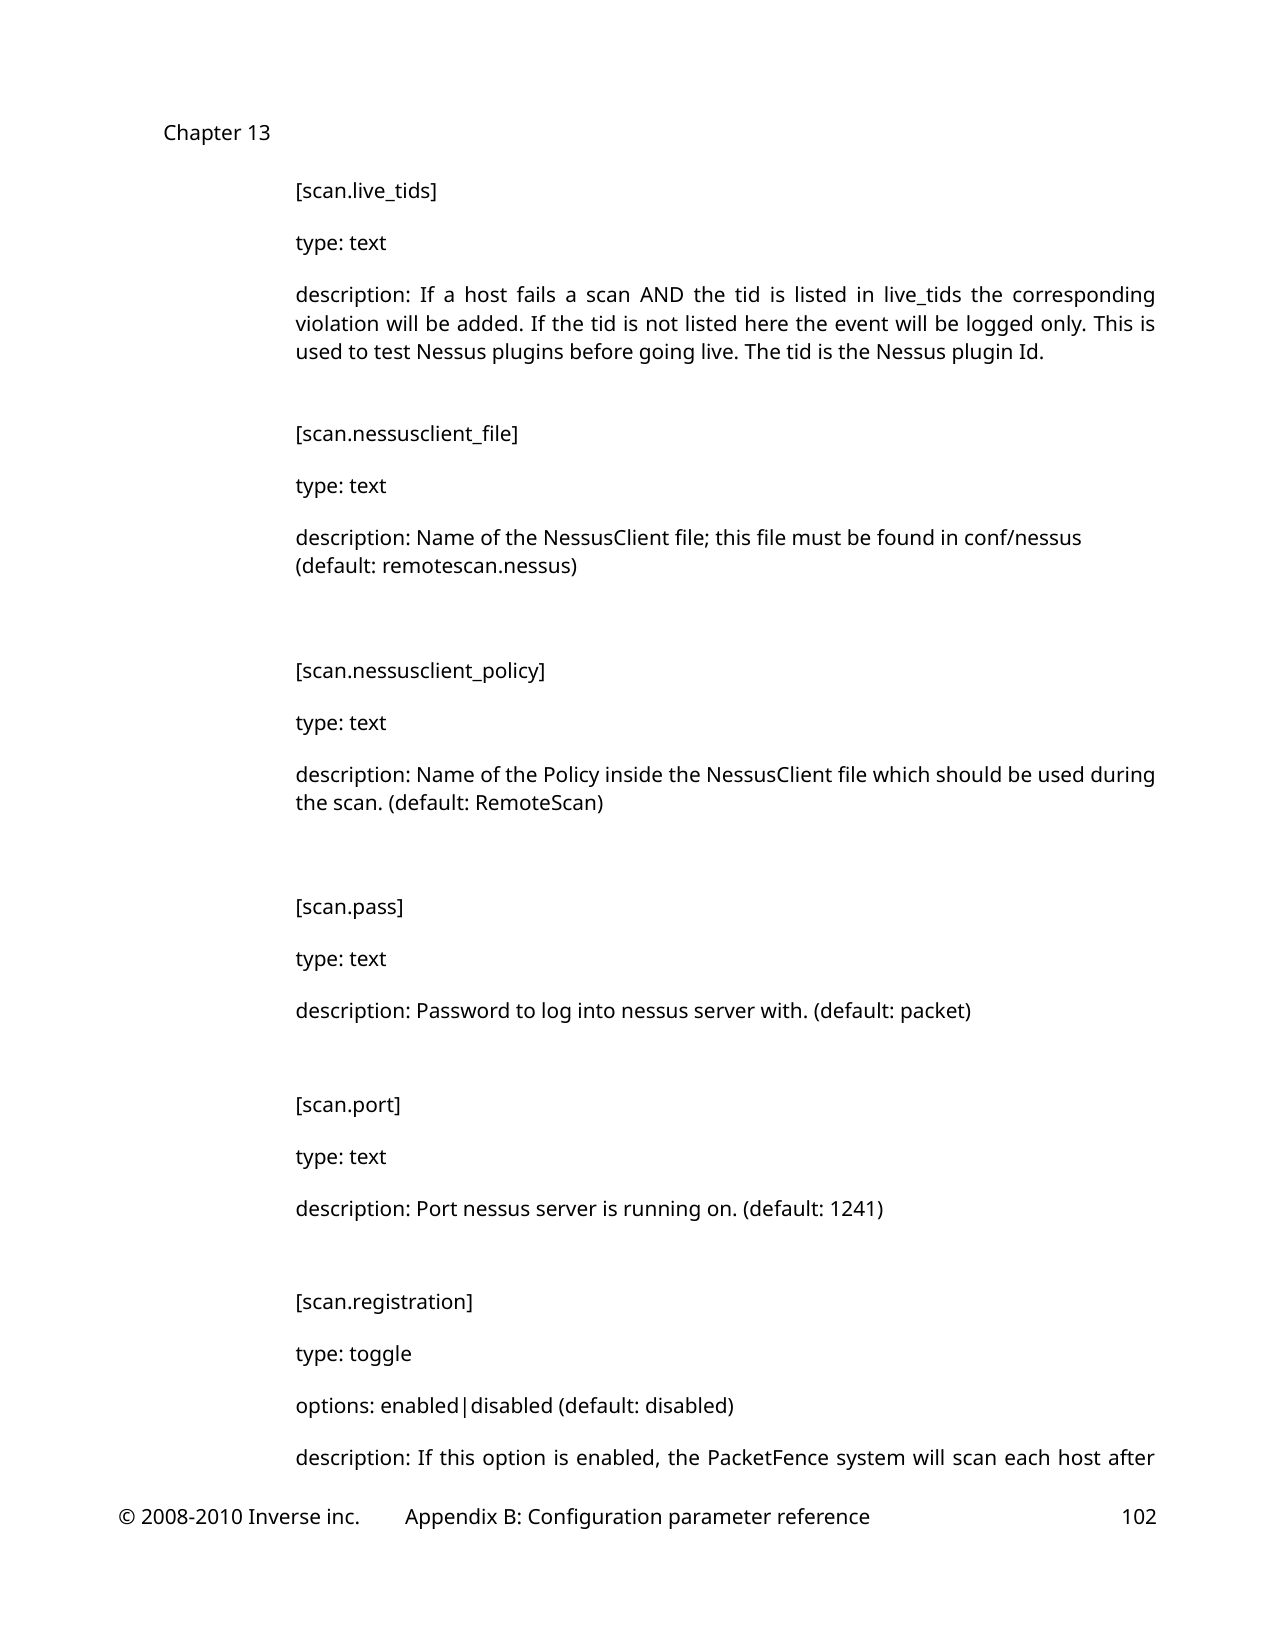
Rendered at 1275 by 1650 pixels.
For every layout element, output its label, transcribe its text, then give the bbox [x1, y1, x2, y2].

text description: Name of the Policy inside the NessusClient file which should be used during the scan. (default: RemoteScan) [295, 760, 1157, 817]
text type: text [295, 708, 1157, 736]
text type: text [295, 944, 1157, 973]
text [scan.nessusclient_file] [295, 419, 1157, 447]
text type: text [295, 1142, 1157, 1170]
text description: If this option is enabled, the PacketFence system will scan each host after [295, 1443, 1157, 1472]
text [scan.registration] [295, 1287, 1157, 1315]
text type: toggle [295, 1339, 1157, 1367]
text [scan.nessusclient_policy] [295, 656, 1157, 684]
text [scan.pass] [295, 892, 1157, 921]
text description: If a host fails a scan AND the tid is listed in live_tids the corresponding violation will be added. If the tid is not listed here the event will be logged only. This is used to test Nessus plugins before going live. The tid is the Nessus plugin Id. [295, 280, 1157, 366]
text [scan.live_tids] [295, 176, 1157, 204]
text options: enabled|disabled (default: disabled) [295, 1391, 1157, 1419]
text description: Port nessus server is running on. (default: 1241) [295, 1194, 1157, 1222]
text [scan.port] [295, 1090, 1157, 1118]
text description: Password to log into nessus server with. (default: packet) [295, 997, 1157, 1025]
text description: Name of the NessusClient file; this file must be found in conf/nessus (default: remotescan.nessus) [295, 523, 1157, 580]
text type: text [295, 471, 1157, 499]
text type: text [295, 228, 1157, 257]
